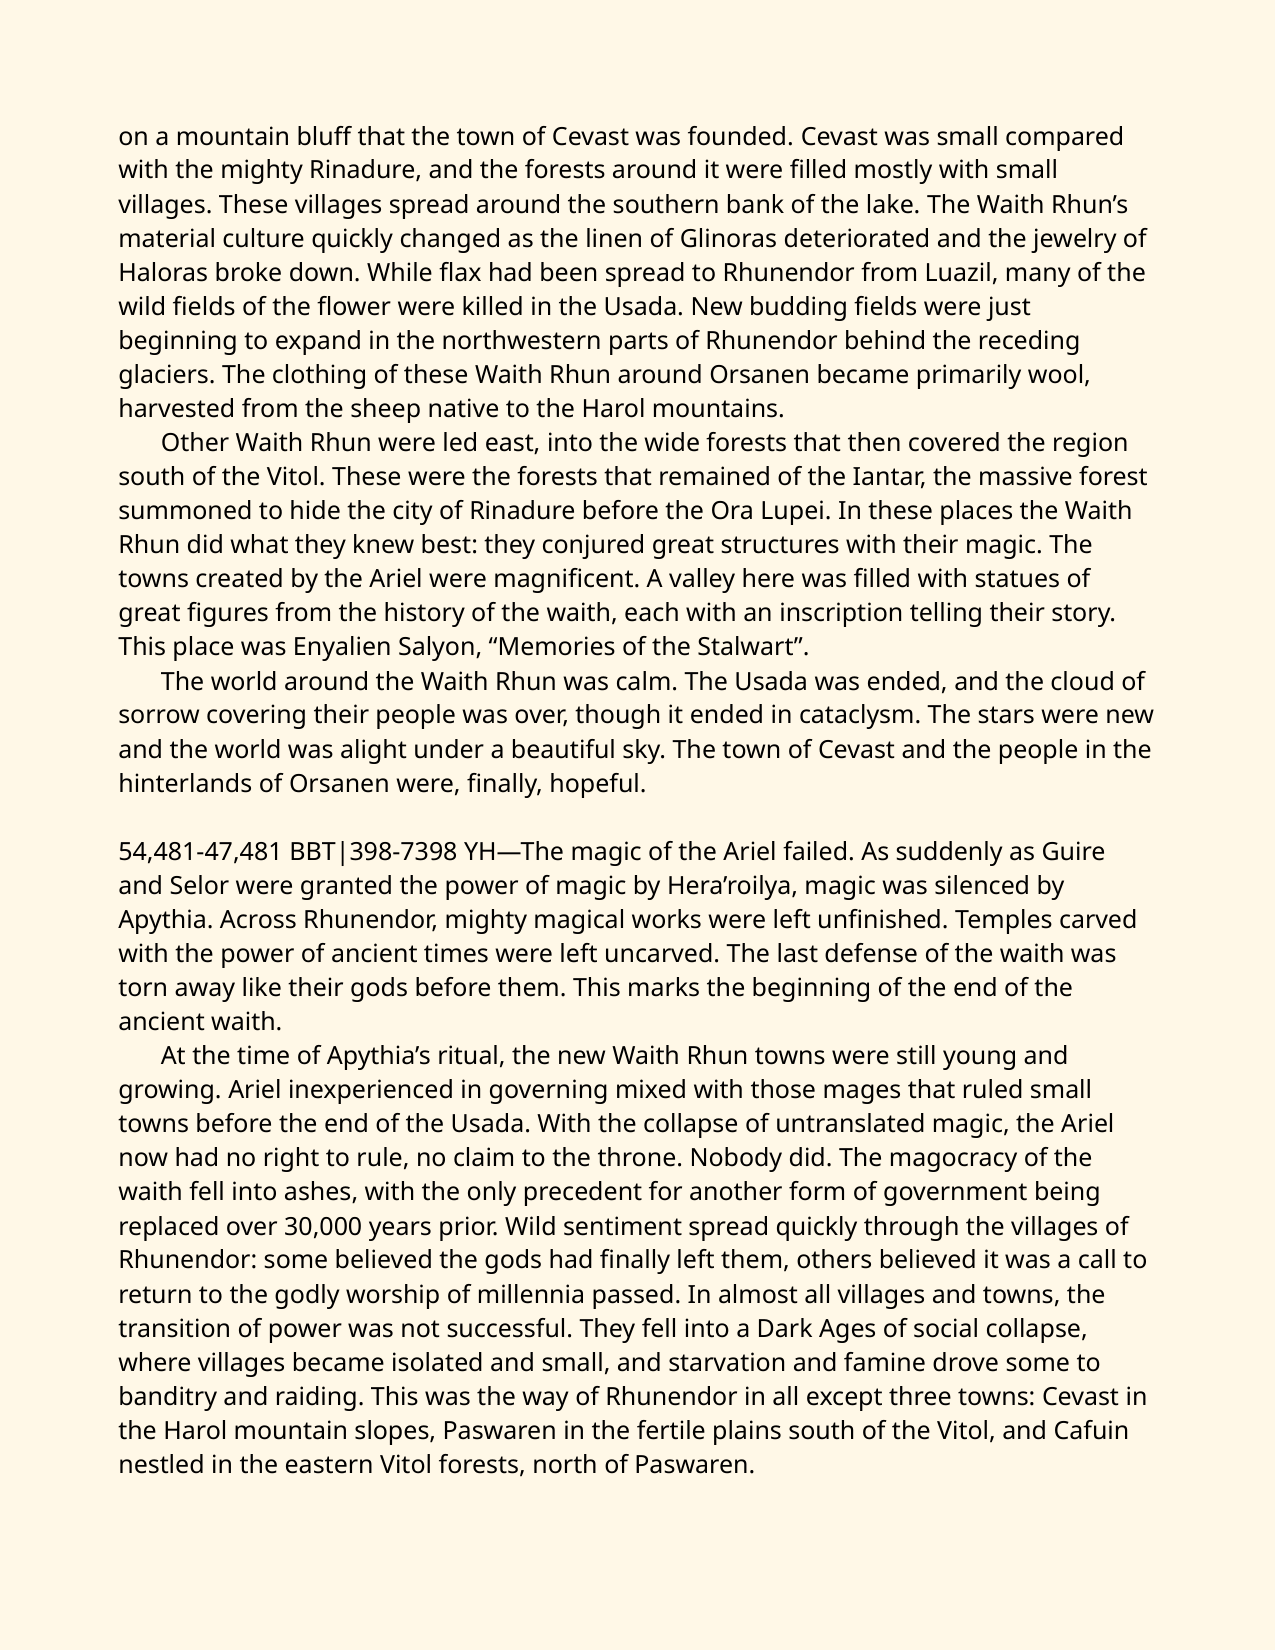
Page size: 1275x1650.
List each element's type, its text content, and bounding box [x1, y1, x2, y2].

text Other Waith Rhun were led east, into the wide forests that then covered the region south of the Vitol. These were the forests that remained of the Iantar, the massive forest summoned to hide the city of Rinadure before the Ora Lupei. In these places the Waith Rhun did what they knew best: they conjured great structures with their magic. The towns created by the Ariel were magnificent. A valley here was filled with statues of great figures from the history of the waith, each with an inscription telling their story. This place was Enyalien Salyon, “Memories of the Stalwart”. [118, 425, 1157, 663]
text on a mountain bluff that the town of Cevast was founded. Cevast was small compared with the mighty Rinadure, and the forests around it were filled mostly with small villages. These villages spread around the southern bank of the lake. The Waith Rhun’s material culture quickly changed as the linen of Glinoras deteriorated and the jewelry of Haloras broke down. While flax had been spread to Rhunendor from Luazil, many of the wild fields of the flower were killed in the Usada. New budding fields were just beginning to expand in the northwestern parts of Rhunendor behind the receding glaciers. The clothing of these Waith Rhun around Orsanen became primarily wool, harvested from the sheep native to the Harol mountains. [118, 118, 1157, 425]
text At the time of Apythia’s ritual, the new Waith Rhun towns were still young and growing. Ariel inexperienced in governing mixed with those mages that ruled small towns before the end of the Usada. With the collapse of untranslated magic, the Ariel now had no right to rule, no claim to the throne. Nobody did. The magocracy of the waith fell into ashes, with the only precedent for another form of government being replaced over 30,000 years prior. Wild sentiment spread quickly through the villages of Rhunendor: some believed the gods had finally left them, others believed it was a call to return to the godly worship of millennia passed. In almost all villages and towns, the transition of power was not successful. They fell into a Dark Ages of social collapse, where villages became isolated and small, and starvation and famine drove some to banditry and raiding. This was the way of Rhunendor in all except three towns: Cevast in the Harol mountain slopes, Paswaren in the fertile plains south of the Vitol, and Cafuin nestled in the eastern Vitol forests, north of Paswaren. [118, 1038, 1157, 1481]
text 54,481-47,481 BBT|398-7398 YH—The magic of the Ariel failed. As suddenly as Guire and Selor were granted the power of magic by Hera’roilya, magic was silenced by Apythia. Across Rhunendor, mighty magical works were left unfinished. Temples carved with the power of ancient times were left uncarved. The last defense of the waith was torn away like their gods before them. This marks the beginning of the end of the ancient waith. [118, 833, 1157, 1038]
text The world around the Waith Rhun was calm. The Usada was ended, and the cloud of sorrow covering their people was over, though it ended in cataclysm. The stars were new and the world was alight under a beautiful sky. The town of Cevast and the people in the hinterlands of Orsanen were, finally, hopeful. [118, 663, 1157, 799]
